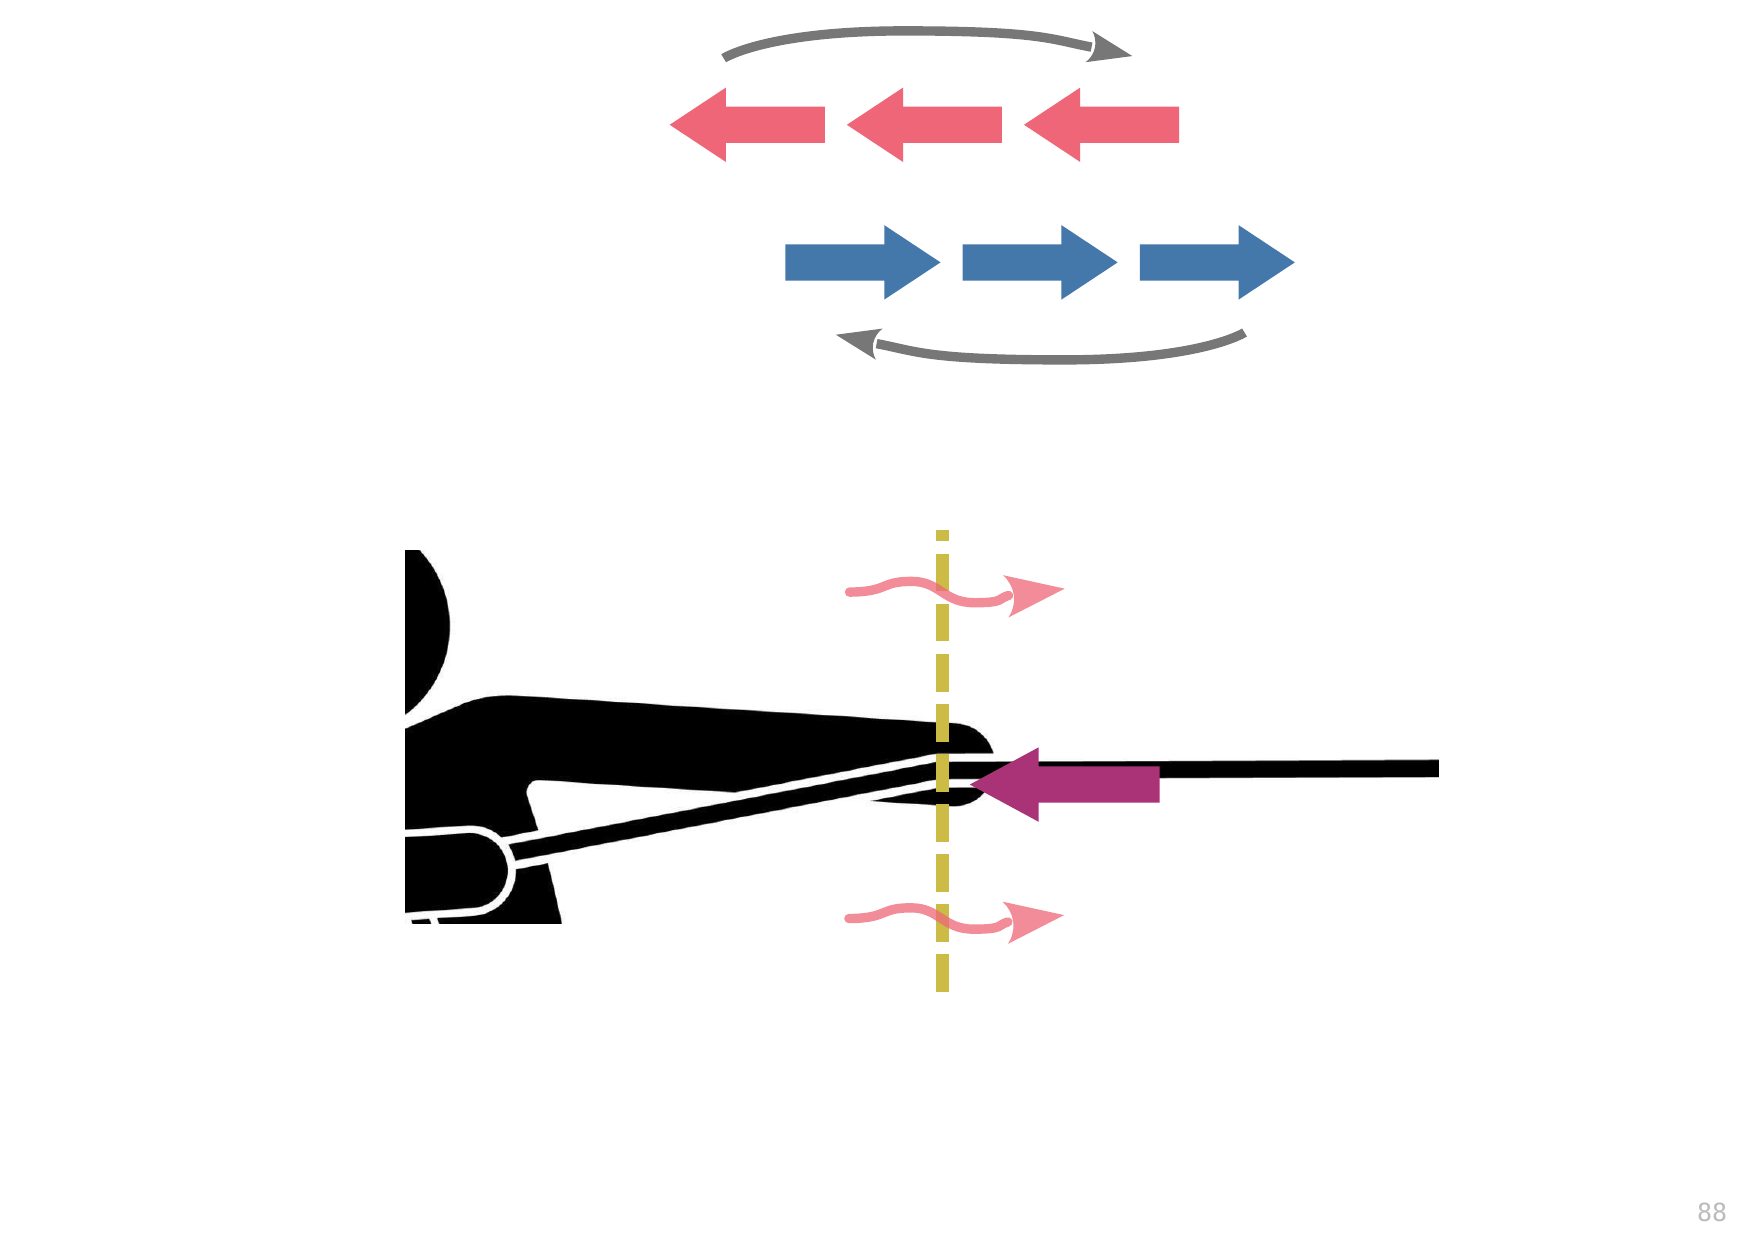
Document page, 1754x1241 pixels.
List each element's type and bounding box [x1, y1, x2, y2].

text_box [669, 87, 825, 162]
text_box [1139, 225, 1295, 300]
text_box [969, 747, 1160, 822]
text_box [785, 225, 941, 300]
text_box [846, 87, 1002, 162]
picture [405, 550, 1439, 924]
text_box [962, 225, 1118, 300]
text_box [1024, 87, 1180, 162]
